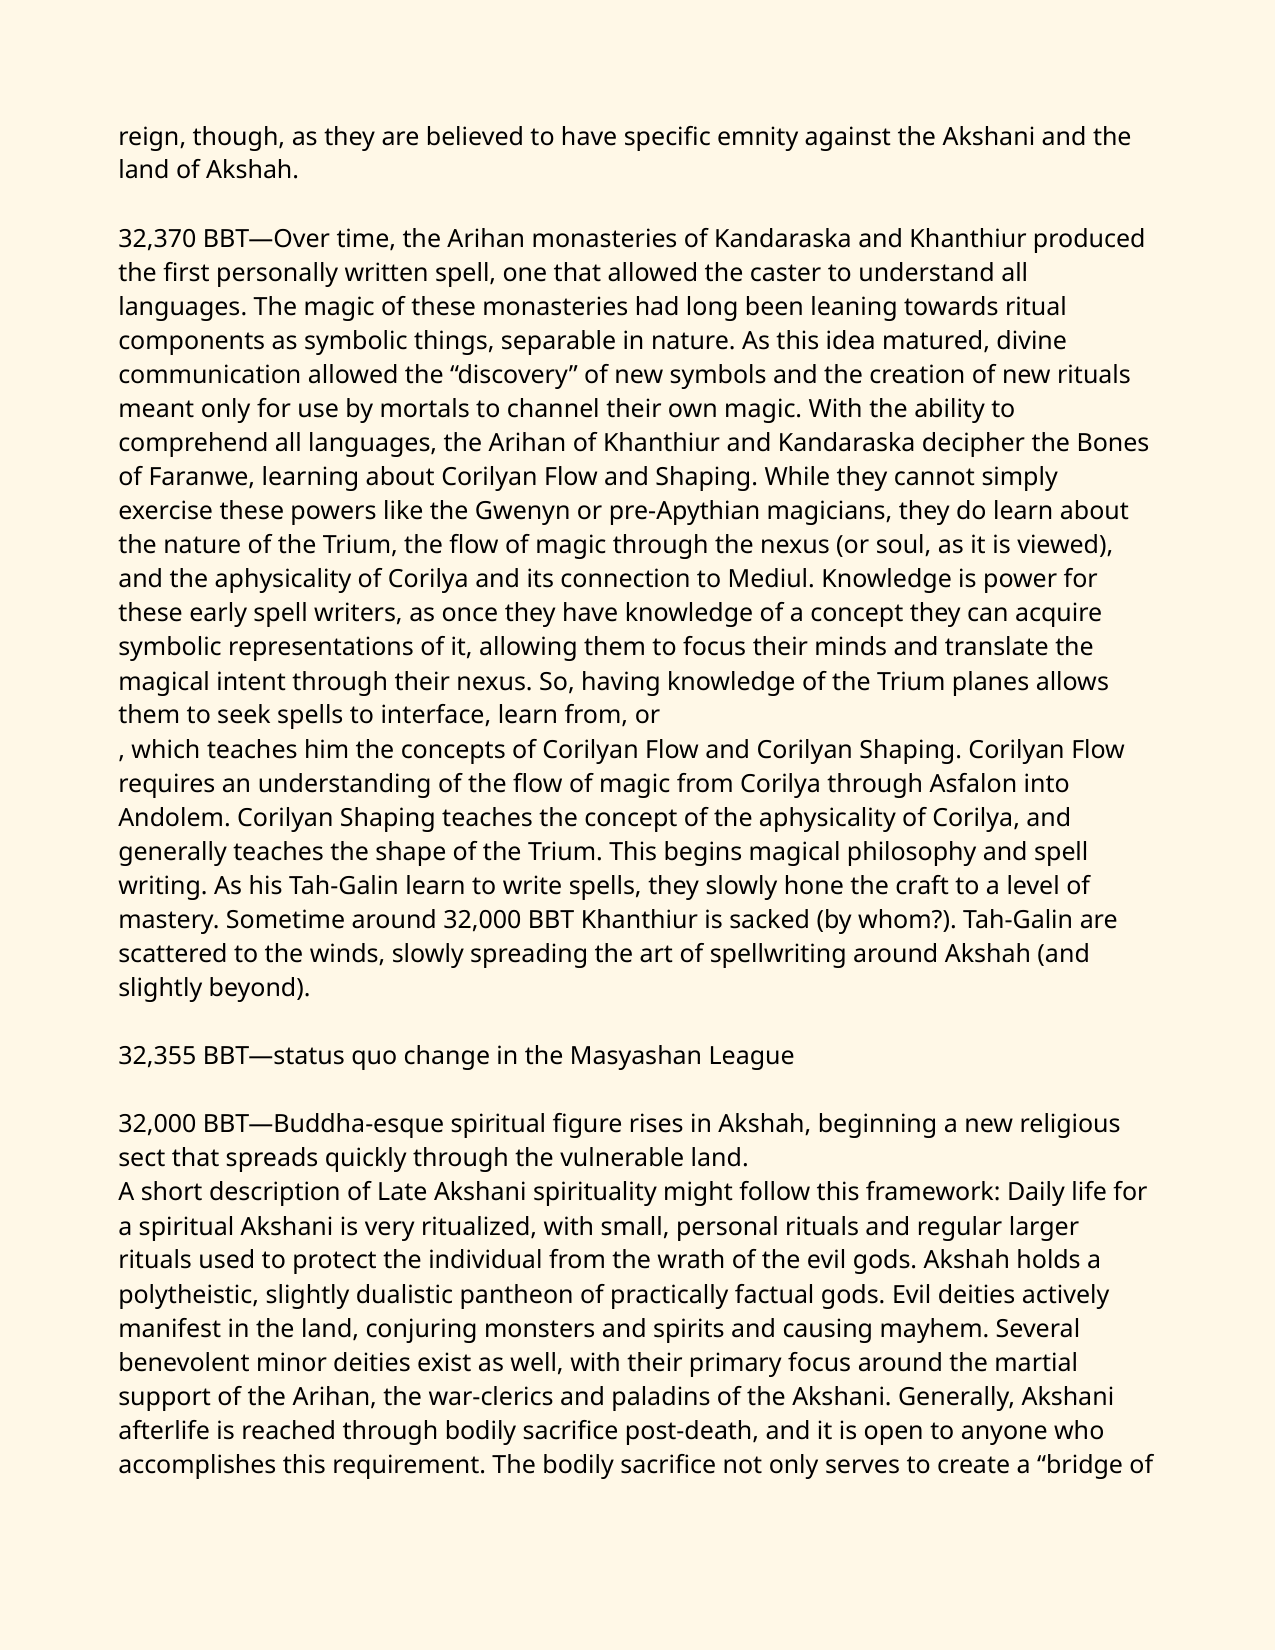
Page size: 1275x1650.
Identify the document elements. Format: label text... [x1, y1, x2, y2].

text 32,355 BBT—status quo change in the Masyashan League [118, 1038, 1157, 1072]
text , which teaches him the concepts of Corilyan Flow and Corilyan Shaping. Corilyan Flow requires an understanding of the flow of magic from Corilya through Asfalon into Andolem. Corilyan Shaping teaches the concept of the aphysicality of Corilya, and generally teaches the shape of the Trium. This begins magical philosophy and spell writing. As his Tah-Galin learn to write spells, they slowly hone the craft to a level of mastery. Sometime around 32,000 BBT Khanthiur is sacked (by whom?). Tah-Galin are scattered to the winds, slowly spreading the art of spellwriting around Akshah (and slightly beyond). [118, 731, 1157, 1004]
text 32,000 BBT—Buddha-esque spiritual figure rises in Akshah, beginning a new religious sect that spreads quickly through the vulnerable land. [118, 1106, 1157, 1174]
text A short description of Late Akshani spirituality might follow this framework: Daily life for a spiritual Akshani is very ritualized, with small, personal rituals and regular larger rituals used to protect the individual from the wrath of the evil gods. Akshah holds a polytheistic, slightly dualistic pantheon of practically factual gods. Evil deities actively manifest in the land, conjuring monsters and spirits and causing mayhem. Several benevolent minor deities exist as well, with their primary focus around the martial support of the Arihan, the war-clerics and paladins of the Akshani. Generally, Akshani afterlife is reached through bodily sacrifice post-death, and it is open to anyone who accomplishes this requirement. The bodily sacrifice not only serves to create a “bridge of [118, 1174, 1157, 1481]
text 32,370 BBT—Over time, the Arihan monasteries of Kandaraska and Khanthiur produced the first personally written spell, one that allowed the caster to understand all languages. The magic of these monasteries had long been leaning towards ritual components as symbolic things, separable in nature. As this idea matured, divine communication allowed the “discovery” of new symbols and the creation of new rituals meant only for use by mortals to channel their own magic. With the ability to comprehend all languages, the Arihan of Khanthiur and Kandaraska decipher the Bones of Faranwe, learning about Corilyan Flow and Shaping. While they cannot simply exercise these powers like the Gwenyn or pre-Apythian magicians, they do learn about the nature of the Trium, the flow of magic through the nexus (or soul, as it is viewed), and the aphysicality of Corilya and its connection to Mediul. Knowledge is power for these early spell writers, as once they have knowledge of a concept they can acquire symbolic representations of it, allowing them to focus their minds and translate the magical intent through their nexus. So, having knowledge of the Trium planes allows them to seek spells to interface, learn from, or [118, 220, 1157, 731]
text reign, though, as they are believed to have specific emnity against the Akshani and the land of Akshah. [118, 118, 1157, 186]
